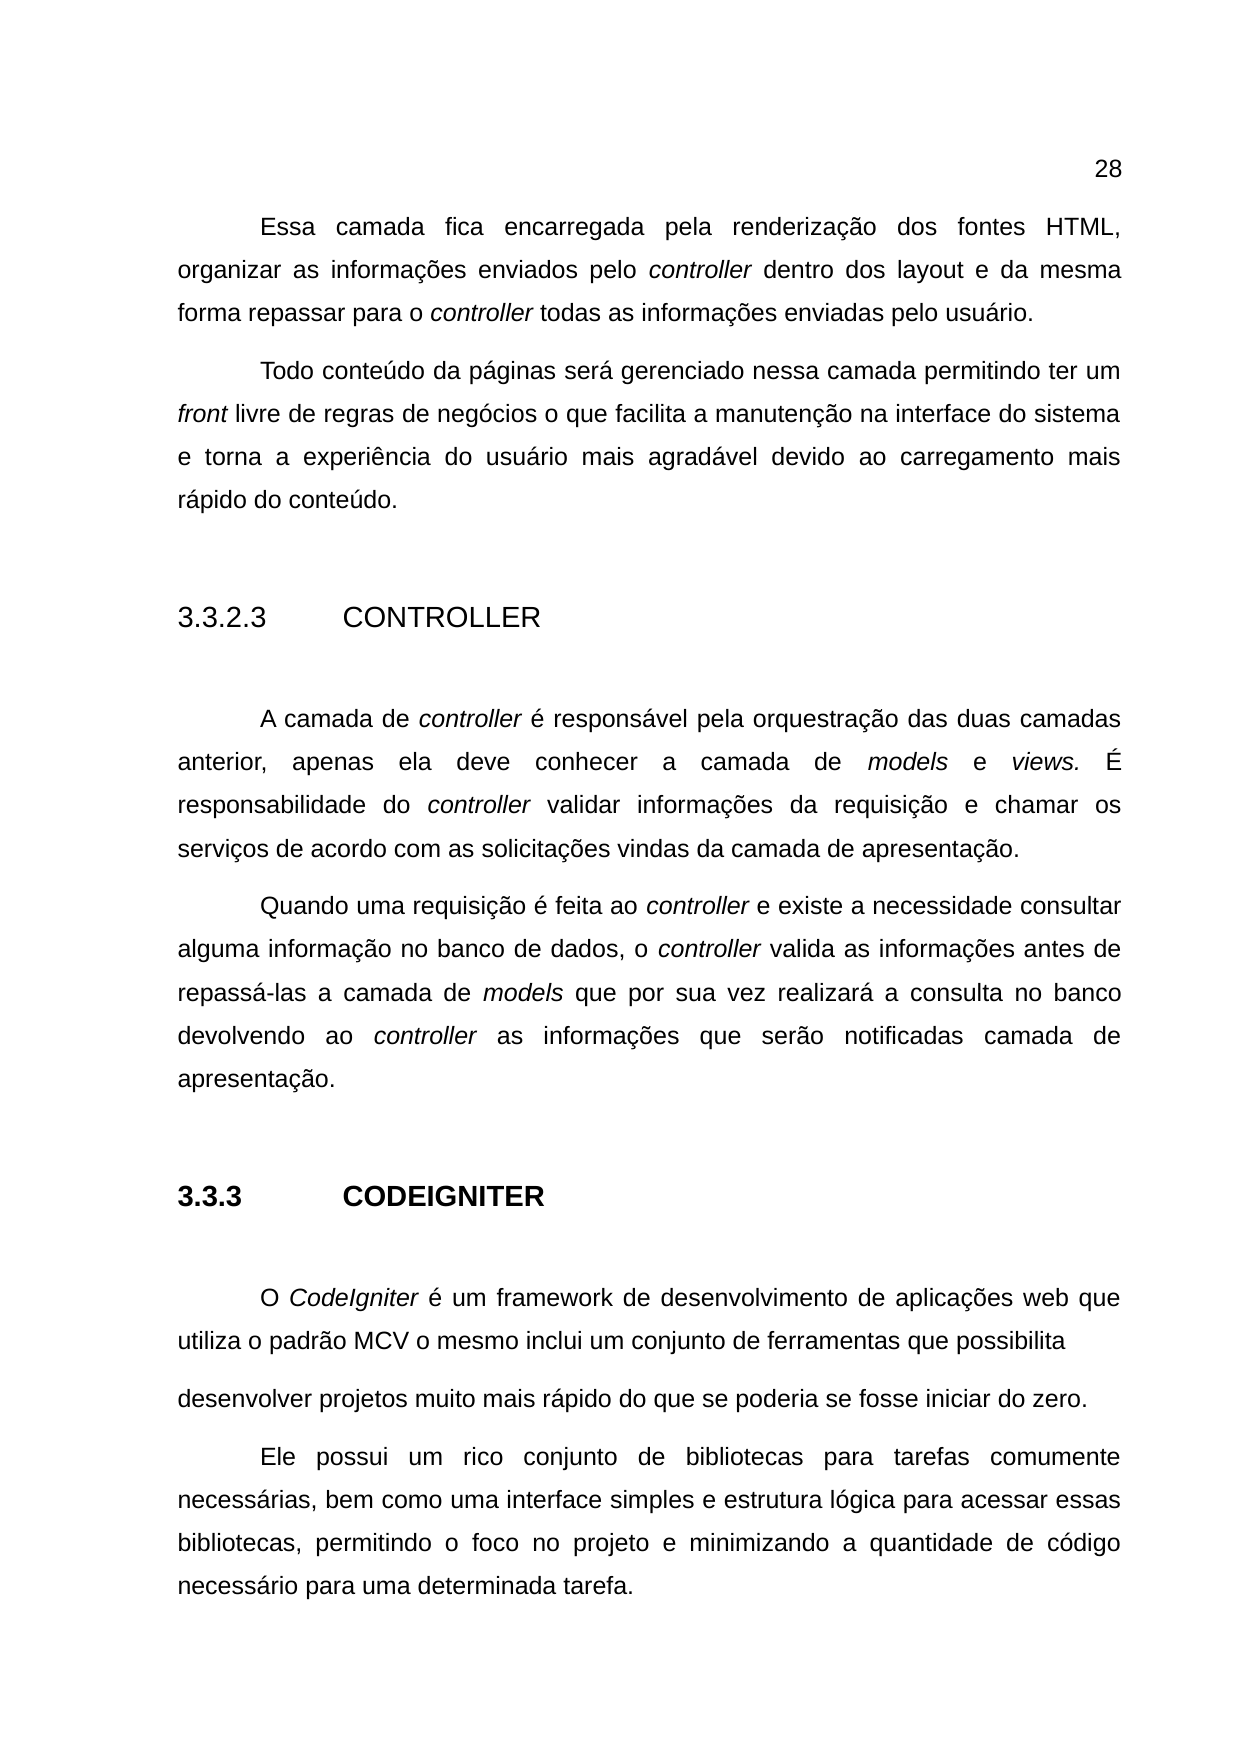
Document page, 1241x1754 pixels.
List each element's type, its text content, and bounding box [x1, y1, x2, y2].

text O CodeIgniter é um framework de desenvolvimento de aplicações web que utiliza o padrão MCV o mesmo inclui um conjunto de ferramentas que possibilita [177, 1283, 1122, 1355]
text Ele possui um rico conjunto de bibliotecas para tarefas comumente necessárias, bem como uma interface simples e estrutura lógica para acessar essas bibliotecas, permitindo o foco no projeto e minimizando a quantidade de código necessário para uma determinada tarefa. [177, 1442, 1122, 1600]
subtitle CONTROLLER [177, 601, 1122, 634]
subtitle CODEIGNITER [177, 1179, 1122, 1213]
text Essa camada fica encarregada pela renderização dos fontes HTML, organizar as informações enviados pelo controller dentro dos layout e da mesma forma repassar para o controller todas as informações enviadas pelo usuário. [177, 212, 1122, 327]
text Todo conteúdo da páginas será gerenciado nessa camada permitindo ter um front livre de regras de negócios o que facilita a manutenção na interface do sistema e torna a experiência do usuário mais agradável devido ao carregamento mais rápido do conteúdo. [177, 356, 1122, 514]
text A camada de controller é responsável pela orquestração das duas camadas anterior, apenas ela deve conhecer a camada de models e views. É responsabilidade do controller validar informações da requisição e chamar os serviços de acordo com as solicitações vindas da camada de apresentação. [177, 704, 1122, 862]
text Quando uma requisição é feita ao controller e existe a necessidade consultar alguma informação no banco de dados, o controller valida as informações antes de repassá-las a camada de models que por sua vez realizará a consulta no banco devolvendo ao controller as informações que serão notificadas camada de apresentação. [177, 891, 1122, 1093]
text desenvolver projetos muito mais rápido do que se poderia se fosse iniciar do zero. [177, 1384, 1122, 1413]
